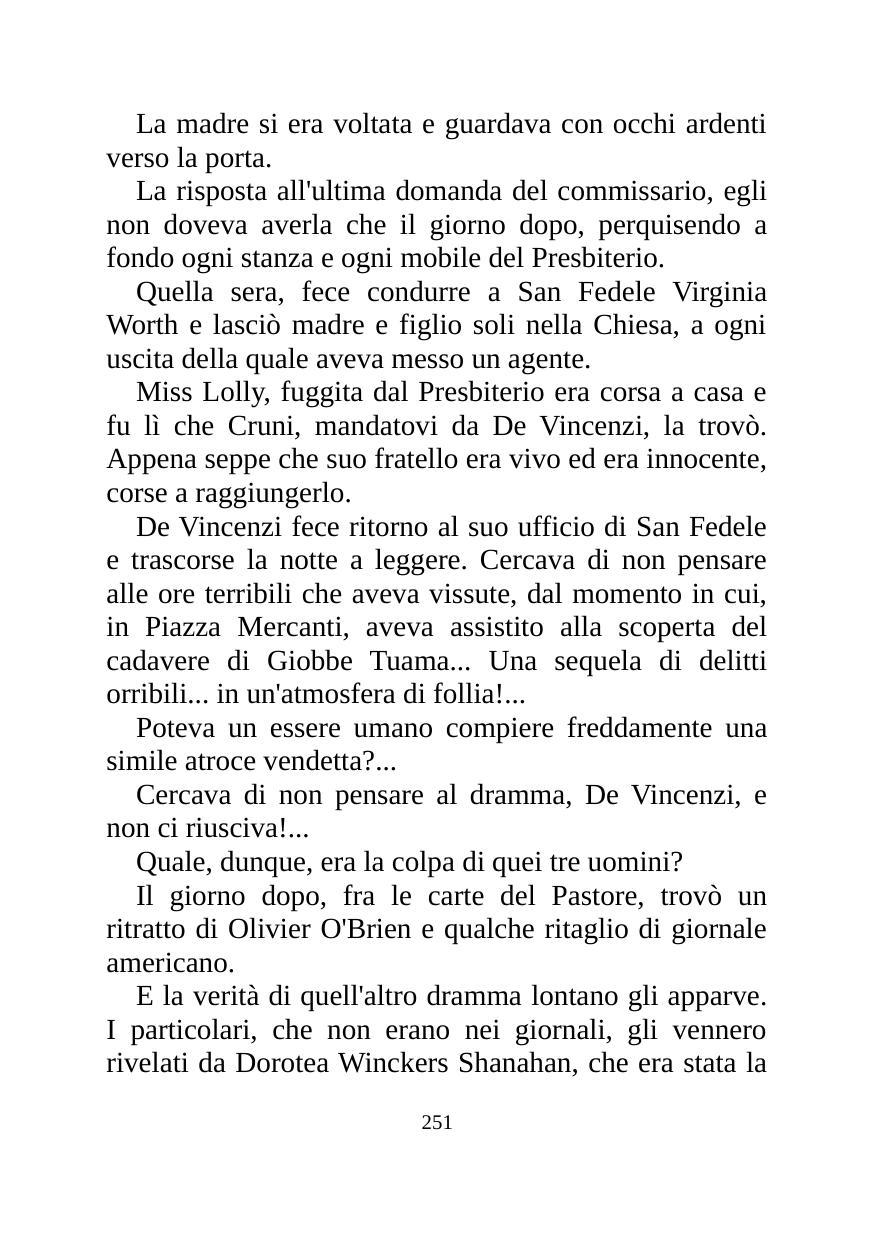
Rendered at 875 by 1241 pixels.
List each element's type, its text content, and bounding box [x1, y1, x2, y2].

text Miss Lolly, fuggita dal Presbiterio era corsa a casa e fu lì che Cruni, mandatovi da De Vincenzi, la trovò. Appena seppe che suo fratello era vivo ed era innocente, corse a raggiungerlo. [106, 374, 768, 509]
text Poteva un essere umano compiere freddamente una simile atroce vendetta?... [106, 710, 768, 777]
text Quella sera, fece condurre a San Fedele Virginia Worth e lasciò madre e figlio soli nella Chiesa, a ogni uscita della quale aveva messo un agente. [106, 274, 768, 374]
text Cercava di non pensare al dramma, De Vincenzi, e non ci riusciva!... [106, 777, 768, 844]
text Il giorno dopo, fra le carte del Pastore, trovò un ritratto di Olivier O'Brien e qualche ritaglio di giornale americano. [106, 878, 768, 978]
text De Vincenzi fece ritorno al suo ufficio di San Fedele e trascorse la notte a leggere. Cercava di non pensare alle ore terribili che aveva vissute, dal momento in cui, in Piazza Mercanti, aveva assistito alla scoperta del cadavere di Giobbe Tuama... Una sequela di delitti orribili... in un'atmosfera di follia!... [106, 509, 768, 710]
text E la verità di quell'altro dramma lontano gli apparve. I particolari, che non erano nei giornali, gli vennero rivelati da Dorotea Winckers Shanahan, che era stata la [106, 978, 768, 1079]
text La madre si era voltata e guardava con occhi ardenti verso la porta. [106, 106, 768, 173]
text La risposta all'ultima domanda del commissario, egli non doveva averla che il giorno dopo, perquisendo a fondo ogni stanza e ogni mobile del Presbiterio. [106, 173, 768, 274]
text Quale, dunque, era la colpa di quei tre uomini? [106, 844, 768, 878]
